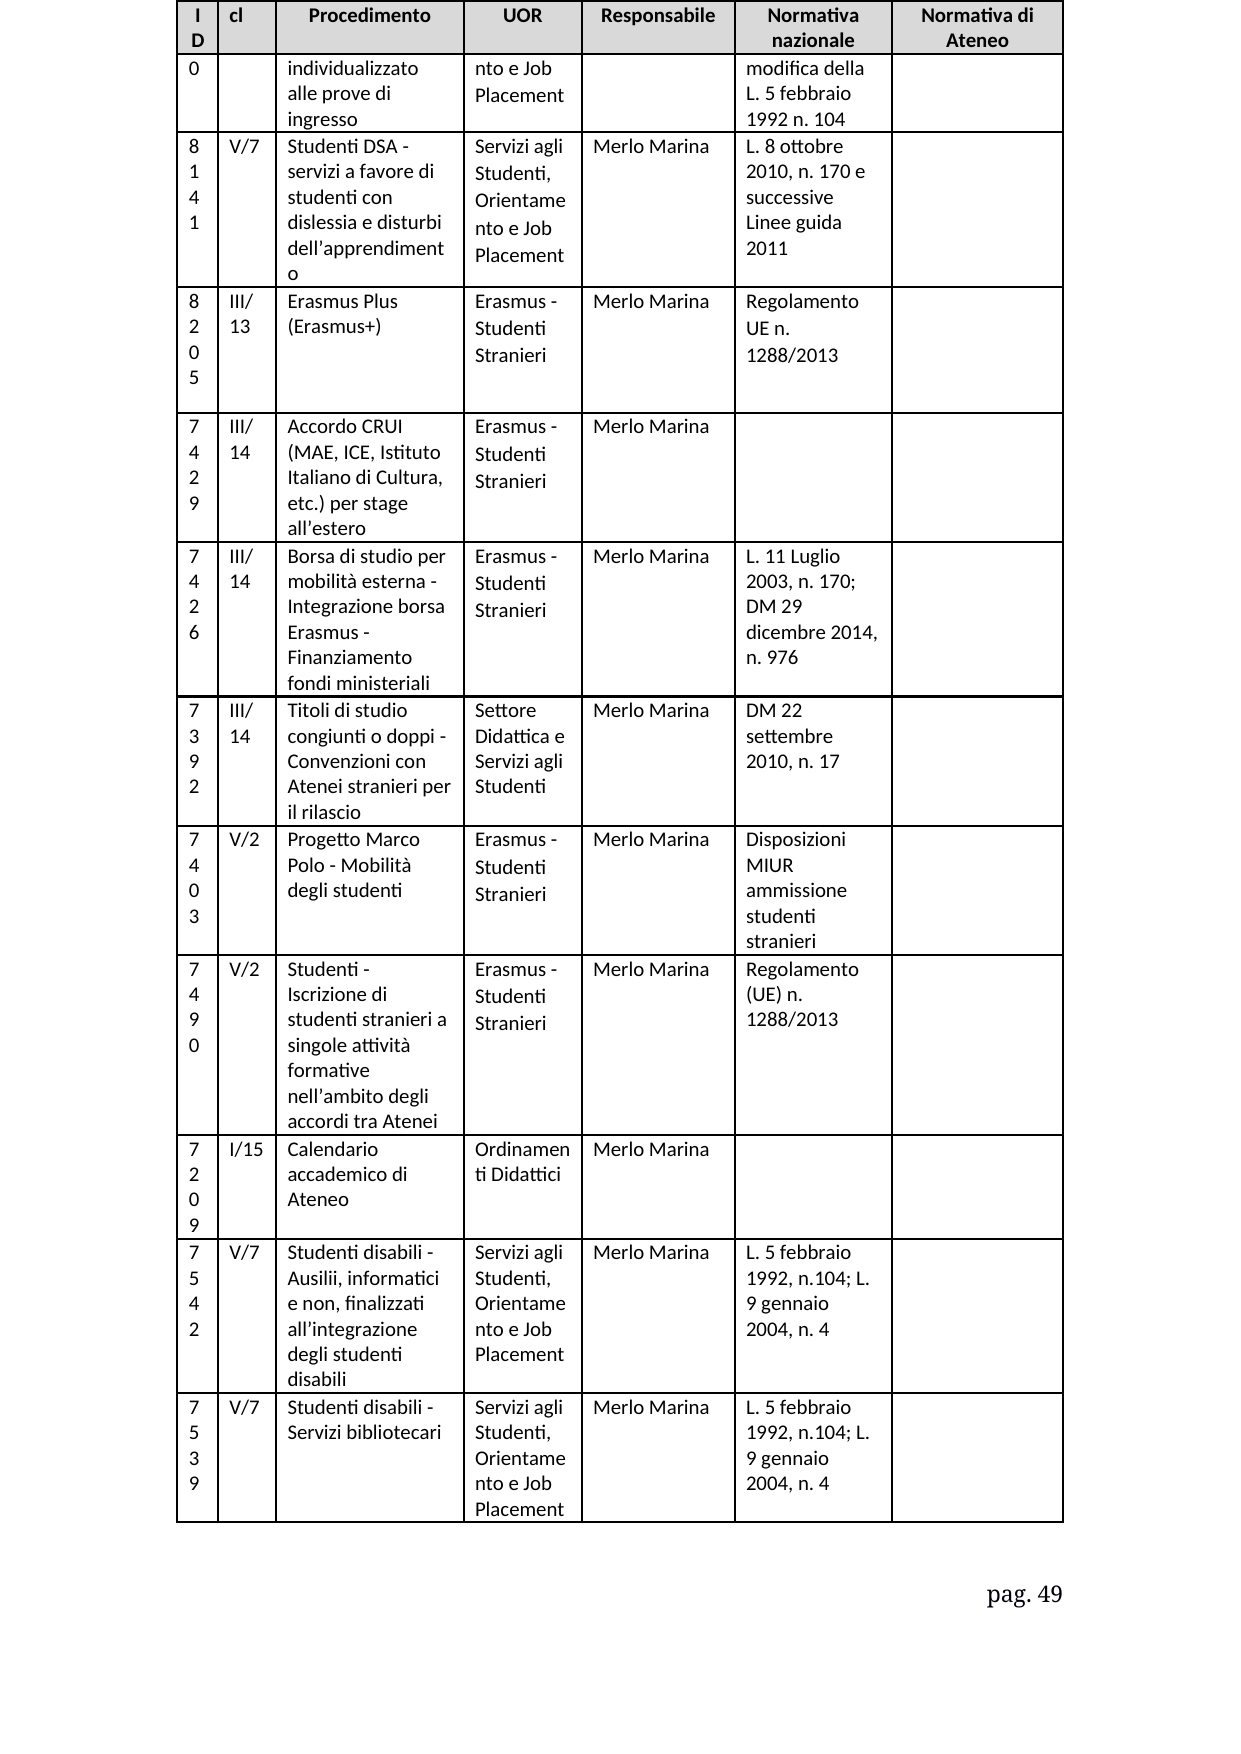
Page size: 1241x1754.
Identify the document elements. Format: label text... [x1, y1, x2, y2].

table_cell L. 8 ottobre 2010, n. 170 e successive Linee guida 2011 [736, 133, 891, 286]
table_cell Servizi agli Studenti, Orientamento e Job Placement [465, 133, 581, 286]
table_cell nto e Job Placement [465, 55, 581, 131]
table_cell 7209 [178, 1136, 217, 1237]
table_cell [893, 1394, 1062, 1521]
table_cell Erasmus - Studenti Stranieri [465, 414, 581, 541]
table_cell III/14 [219, 698, 275, 824]
table_cell [219, 55, 275, 131]
table_cell DM 22 settembre 2010, n. 17 [736, 698, 891, 824]
table_cell L. 11 Luglio 2003, n. 170; DM 29 dicembre 2014, n. 976 [736, 543, 891, 695]
table_cell Erasmus Plus (Erasmus+) [277, 288, 463, 412]
table_cell Merlo Marina [583, 956, 734, 1134]
table_cell 7490 [178, 956, 217, 1134]
table_cell Progetto Marco Polo - Mobilità degli studenti [277, 827, 463, 954]
table_header Responsabile [583, 2, 734, 53]
table_cell Regolamento (UE) n. 1288/2013 [736, 956, 891, 1134]
table_cell 7403 [178, 827, 217, 954]
table_cell Accordo CRUI (MAE, ICE, Istituto Italiano di Cultura, etc.) per stage all’estero [277, 414, 463, 541]
table_cell Merlo Marina [583, 133, 734, 286]
table_header ID [178, 2, 217, 53]
table_cell 7392 [178, 698, 217, 824]
table_cell Merlo Marina [583, 827, 734, 954]
table_cell [893, 698, 1062, 824]
table_cell Studenti disabili - Ausilii, informatici e non, finalizzati all’integrazione degli studenti disabili [277, 1240, 463, 1392]
table_cell [893, 55, 1062, 131]
table_cell [893, 288, 1062, 412]
table_cell Merlo Marina [583, 288, 734, 412]
table_cell V/7 [219, 1240, 275, 1392]
table_cell Borsa di studio per mobilità esterna - Integrazione borsa Erasmus - Finanziamento fondi ministeriali [277, 543, 463, 695]
table_cell III/14 [219, 543, 275, 695]
table_header Normativa nazionale [736, 2, 891, 53]
table_cell [583, 55, 734, 131]
table_cell Erasmus - Studenti Stranieri [465, 543, 581, 695]
table_cell Studenti - Iscrizione di studenti stranieri a singole attività formative nell’ambito degli accordi tra Atenei [277, 956, 463, 1134]
table_cell Disposizioni MIUR ammissione studenti stranieri [736, 827, 891, 954]
table_cell Merlo Marina [583, 698, 734, 824]
table_cell V/7 [219, 1394, 275, 1521]
table_cell 7542 [178, 1240, 217, 1392]
table_cell Calendario accademico di Ateneo [277, 1136, 463, 1237]
table_header UOR [465, 2, 581, 53]
table_cell L. 5 febbraio 1992, n.104; L. 9 gennaio 2004, n. 4 [736, 1240, 891, 1392]
table_cell Erasmus - Studenti Stranieri [465, 288, 581, 412]
table_cell Merlo Marina [583, 1240, 734, 1392]
table_cell Merlo Marina [583, 414, 734, 541]
table_cell 7426 [178, 543, 217, 695]
table_cell V/2 [219, 827, 275, 954]
table_cell individualizzato alle prove di ingresso [277, 55, 463, 131]
table_cell Merlo Marina [583, 1136, 734, 1237]
table_cell [893, 414, 1062, 541]
table_cell modifica della L. 5 febbraio 1992 n. 104 [736, 55, 891, 131]
table_cell Studenti disabili - Servizi bibliotecari [277, 1394, 463, 1521]
table_cell Ordinamenti Didattici [465, 1136, 581, 1237]
table_cell 8205 [178, 288, 217, 412]
table_cell L. 5 febbraio 1992, n.104; L. 9 gennaio 2004, n. 4 [736, 1394, 891, 1521]
table_cell [736, 414, 891, 541]
table_cell V/7 [219, 133, 275, 286]
table_cell [893, 543, 1062, 695]
table_cell [893, 133, 1062, 286]
table_cell I/15 [219, 1136, 275, 1237]
table_cell Regolamento UE n. 1288/2013 [736, 288, 891, 412]
table_cell Merlo Marina [583, 543, 734, 695]
table_header Procedimento [277, 2, 463, 53]
table_cell [893, 1240, 1062, 1392]
table_cell 8141 [178, 133, 217, 286]
table_cell Settore Didattica e Servizi agli Studenti [465, 698, 581, 824]
table_cell 7429 [178, 414, 217, 541]
table_cell Erasmus - Studenti Stranieri [465, 956, 581, 1134]
table_cell V/2 [219, 956, 275, 1134]
table_cell III/14 [219, 414, 275, 541]
table_cell Erasmus - Studenti Stranieri [465, 827, 581, 954]
table_cell [893, 956, 1062, 1134]
table_cell Merlo Marina [583, 1394, 734, 1521]
table_cell [893, 827, 1062, 954]
table_cell Titoli di studio congiunti o doppi - Convenzioni con Atenei stranieri per il rilascio [277, 698, 463, 824]
table_cell Studenti DSA - servizi a favore di studenti con dislessia e disturbi dell’apprendimento [277, 133, 463, 286]
table_cell Servizi agli Studenti, Orientamento e Job Placement [465, 1240, 581, 1392]
table_cell [893, 1136, 1062, 1237]
table_cell [736, 1136, 891, 1237]
table_cell Servizi agli Studenti, Orientamento e Job Placement [465, 1394, 581, 1521]
table_cell 7539 [178, 1394, 217, 1521]
table_cell III/13 [219, 288, 275, 412]
table_header cl [219, 2, 275, 53]
table_header Normativa di Ateneo [893, 2, 1062, 53]
table_cell 0 [178, 55, 217, 131]
